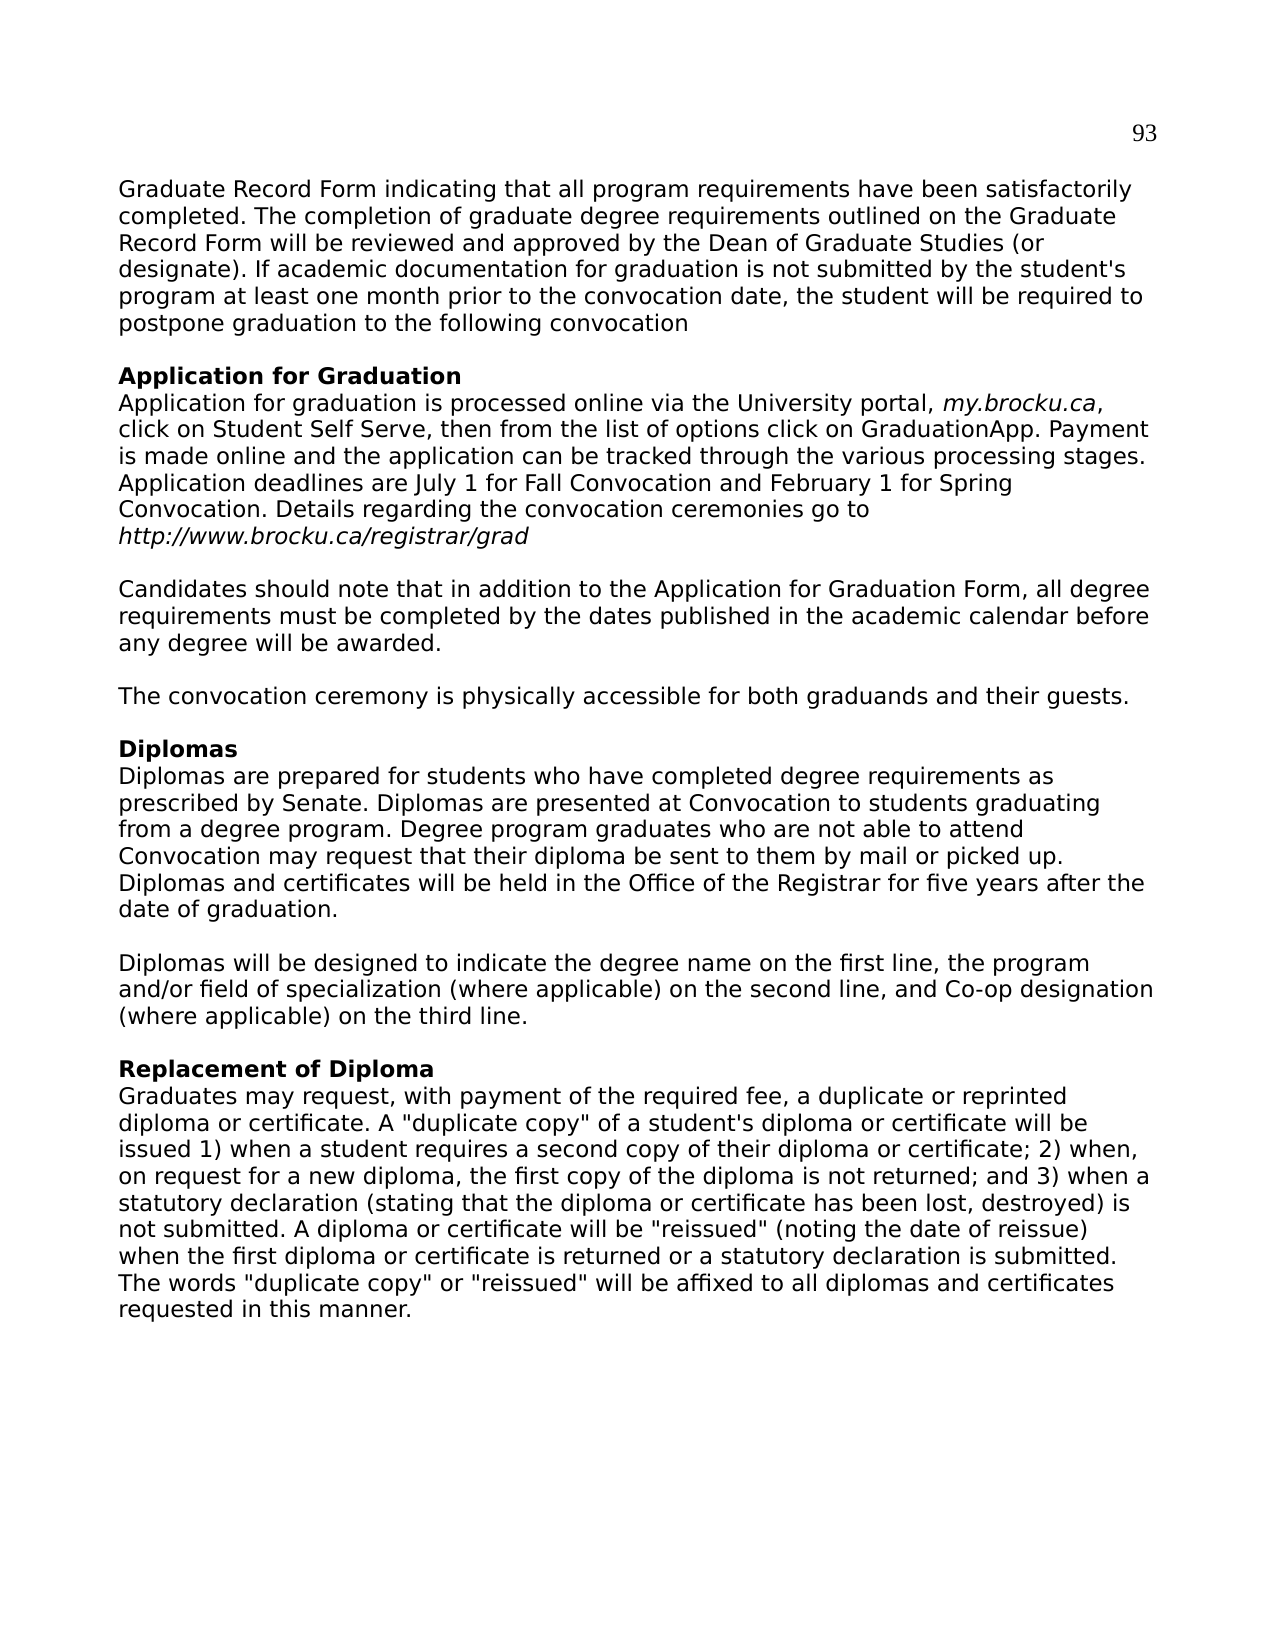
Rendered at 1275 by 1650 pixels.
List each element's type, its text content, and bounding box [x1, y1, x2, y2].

text Candidates should note that in addition to the Application for Graduation Form, all degree requirements must be completed by the dates published in the academic calendar before any degree will be awarded. [118, 576, 1157, 656]
text The convocation ceremony is physically accessible for both graduands and their guests. Diplomas Diplomas are prepared for students who have completed degree requirements as prescribed by Senate. Diplomas are presented at Convocation to students graduating from a degree program. Degree program graduates who are not able to attend Convocation may request that their diploma be sent to them by mail or picked up. Diplomas and certificates will be held in the Office of the Registrar for five years after the date of graduation. Diplomas will be designed to indicate the degree name on the first line, the program and/or field of specialization (where applicable) on the second line, and Co-op designation (where applicable) on the third line. Replacement of Diploma Graduates may request, with payment of the required fee, a duplicate or reprinted diploma or certificate. A "duplicate copy" of a student's diploma or certificate will be issued 1) when a student requires a second copy of their diploma or certificate; 2) when, on request for a new diploma, the first copy of the diploma is not returned; and 3) when a statutory declaration (stating that the diploma or certificate has been lost, destroyed) is not submitted. A diploma or certificate will be "reissued" (noting the date of reissue) when the first diploma or certificate is returned or a statutory declaration is submitted. The words "duplicate copy" or "reissued" will be affixed to all diplomas and certificates requested in this manner. [118, 683, 1157, 1323]
text Graduate Record Form indicating that all program requirements have been satisfactorily completed. The completion of graduate degree requirements outlined on the Graduate Record Form will be reviewed and approved by the Dean of Graduate Studies (or designate). If academic documentation for graduation is not submitted by the student's program at least one month prior to the convocation date, the student will be required to postpone graduation to the following convocation Application for Graduation Application for graduation is processed online via the University portal, my.brocku.ca, click on Student Self Serve, then from the list of options click on GraduationApp. Payment is made online and the application can be tracked through the various processing stages. Application deadlines are July 1 for Fall Convocation and February 1 for Spring Convocation. Details regarding the convocation ceremonies go to http://www.brocku.ca/registrar/grad [118, 176, 1157, 550]
